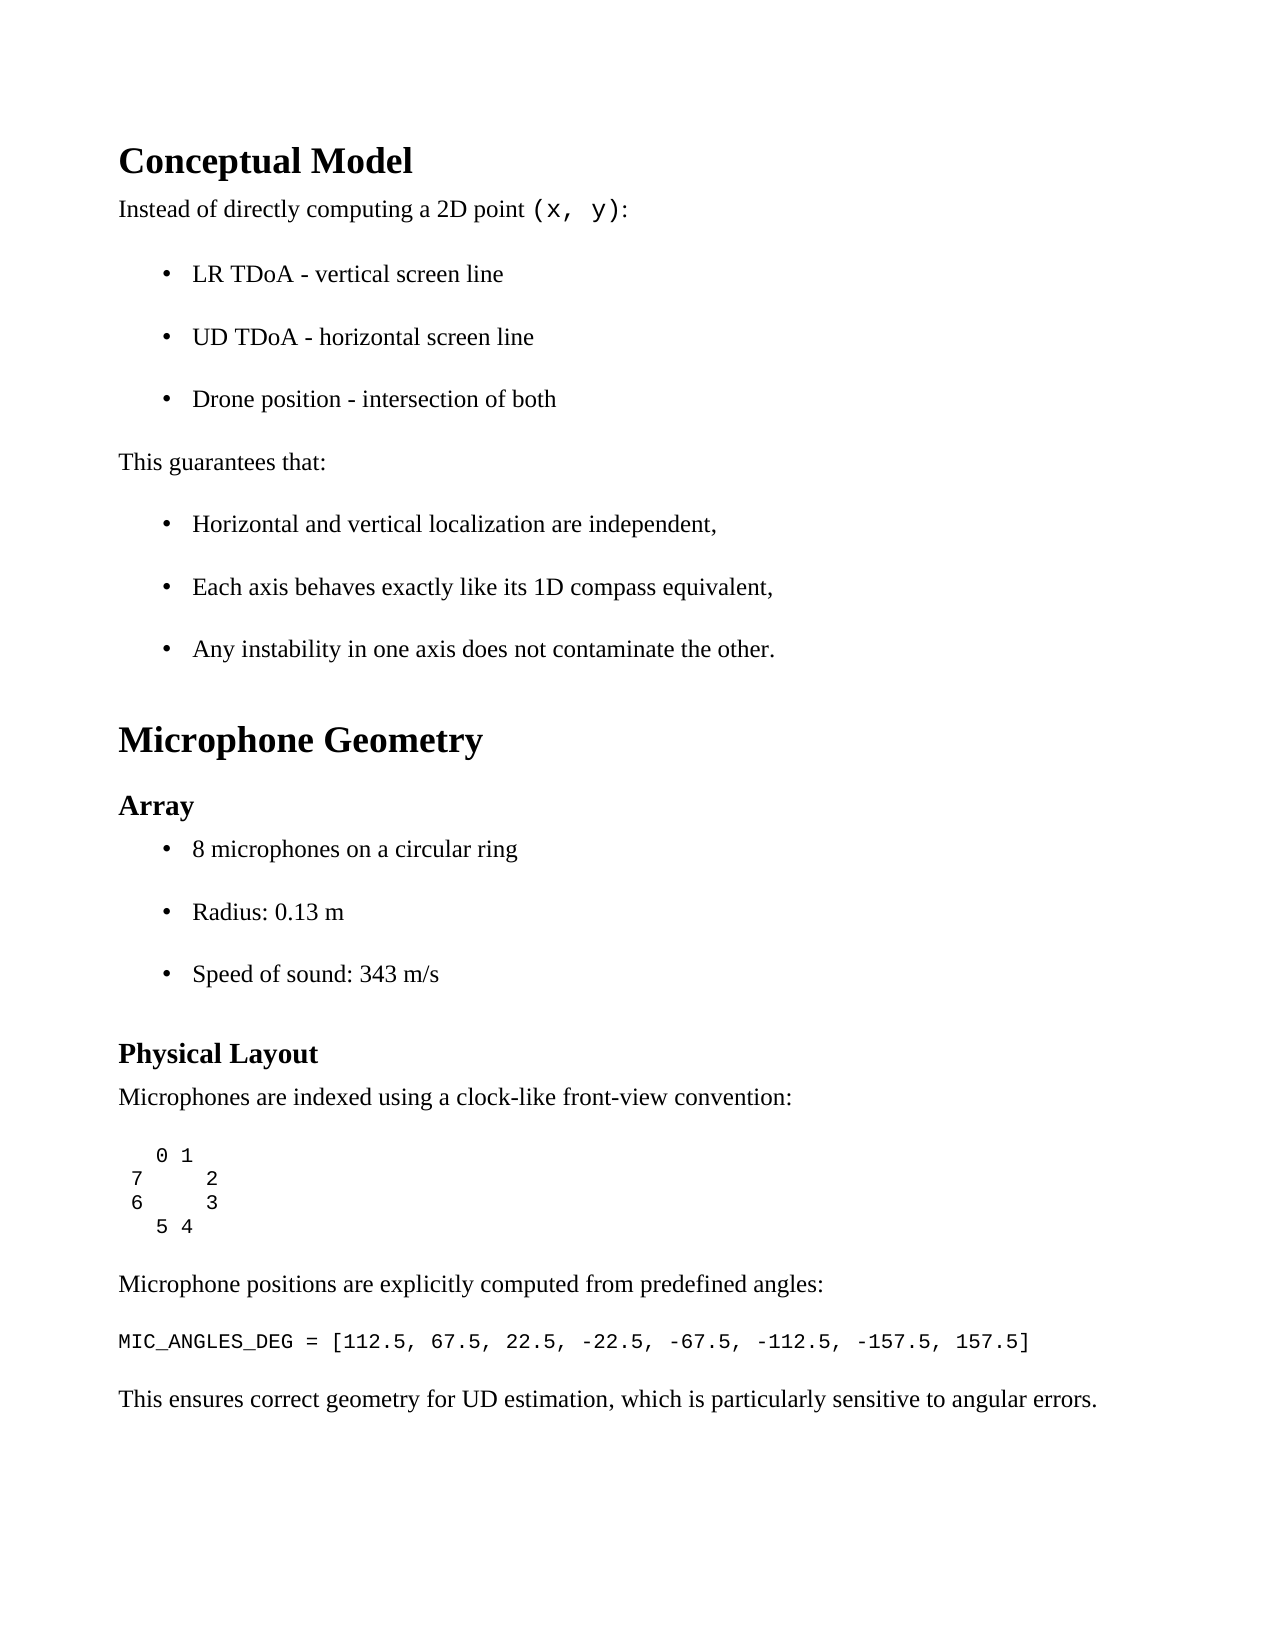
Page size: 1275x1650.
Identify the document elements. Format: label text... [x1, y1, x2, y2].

text 6 3 [118, 1192, 1157, 1216]
text 0 1 [118, 1145, 1157, 1168]
list 8 microphones on a circular ring [162, 834, 1157, 863]
list Each axis behaves exactly like its 1D compass equivalent, [162, 572, 1157, 601]
text Instead of directly computing a 2D point (x, y): [118, 194, 1157, 225]
list Radius: 0.13 m [162, 897, 1157, 925]
text 5 4 [118, 1216, 1157, 1239]
text This ensures correct geometry for UD estimation, which is particularly sensitive to angular errors. [118, 1384, 1157, 1413]
list Any instability in one axis does not contaminate the other. [162, 634, 1157, 663]
list Speed of sound: 343 m/s [162, 959, 1157, 988]
text Microphones are indexed using a clock-like front-view convention: [118, 1082, 1157, 1111]
text Microphone positions are explicitly computed from predefined angles: [118, 1269, 1157, 1297]
subtitle Array [118, 788, 1157, 822]
text 7 2 [118, 1168, 1157, 1192]
list Drone position - intersection of both [162, 384, 1157, 413]
subtitle Conceptual Model [118, 139, 1157, 182]
list UD TDoA - horizontal screen line [162, 322, 1157, 351]
list Horizontal and vertical localization are independent, [162, 509, 1157, 538]
subtitle Physical Layout [118, 1036, 1157, 1070]
list LR TDoA - vertical screen line [162, 259, 1157, 288]
text MIC_ANGLES_DEG = [112.5, 67.5, 22.5, -22.5, -67.5, -112.5, -157.5, 157.5] [118, 1331, 1157, 1355]
text This guarantees that: [118, 447, 1157, 476]
subtitle Microphone Geometry [118, 718, 1157, 761]
